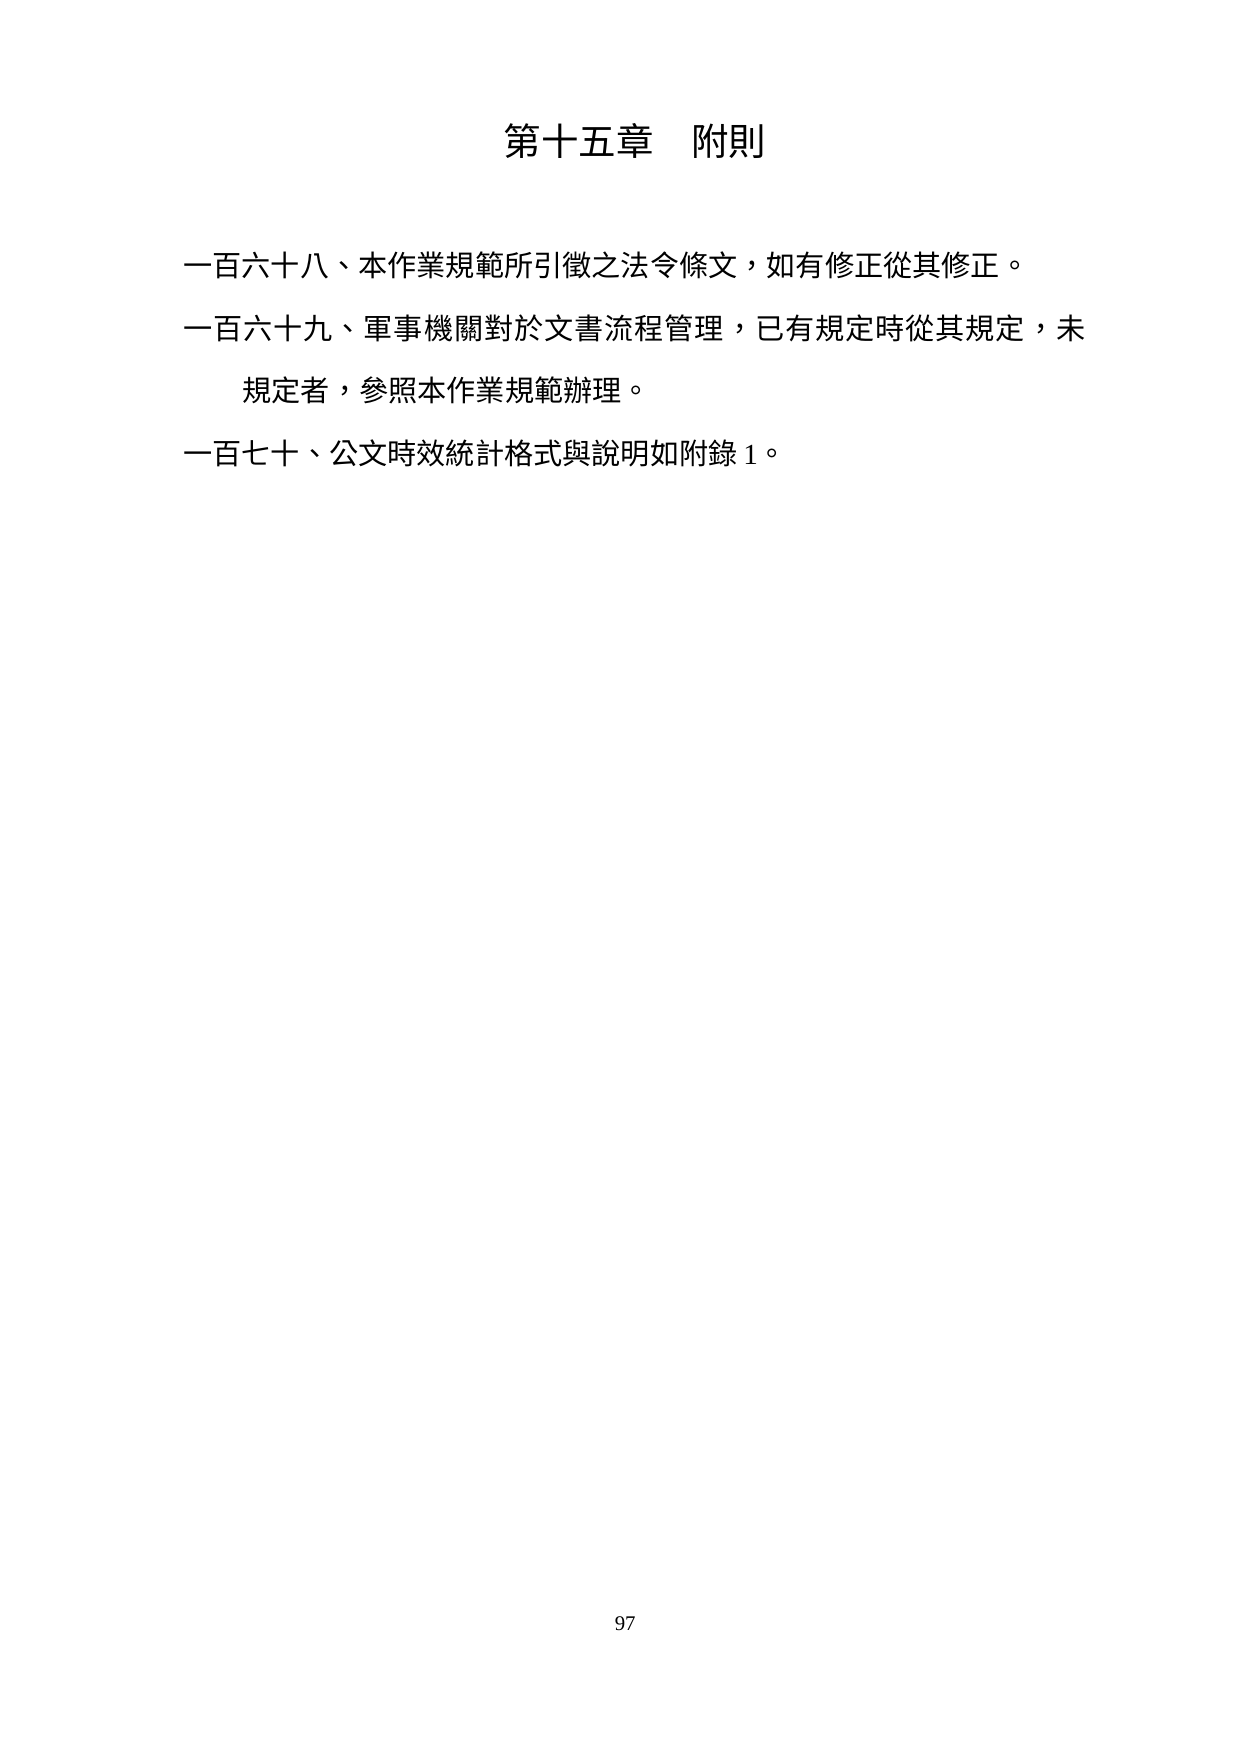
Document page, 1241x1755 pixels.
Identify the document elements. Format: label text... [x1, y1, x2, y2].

text 一百六十九、軍事機關對於文書流程管理，已有規定時從其規定，未規定者，參照本作業規範辦理。 [183, 285, 1087, 410]
text 一百七十、公文時效統計格式與說明如附錄1。 [183, 410, 1087, 472]
text 第十五章 附則 [183, 97, 1087, 160]
text 一百六十八、本作業規範所引徵之法令條文，如有修正從其修正。 [183, 222, 1087, 285]
